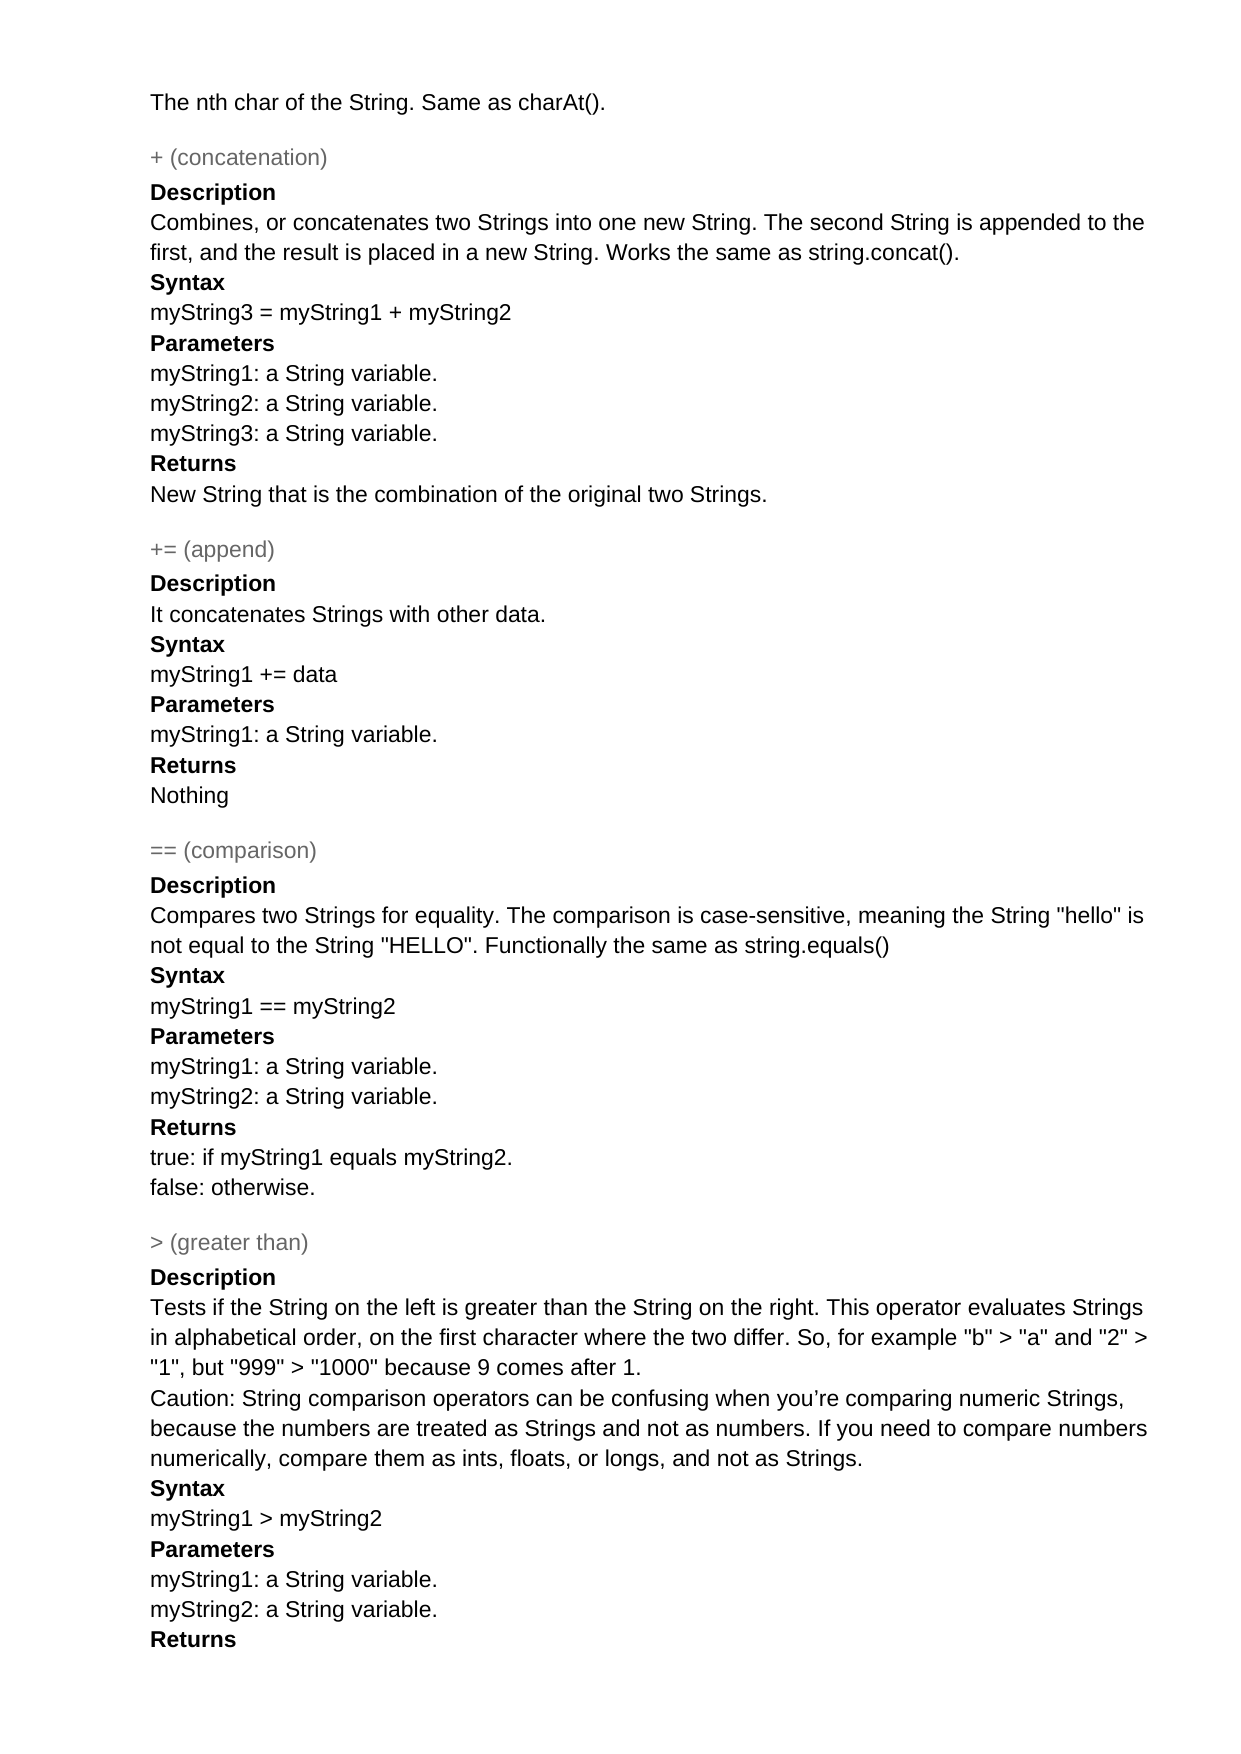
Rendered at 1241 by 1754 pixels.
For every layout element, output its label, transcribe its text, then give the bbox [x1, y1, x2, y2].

text myString1 == myString2 [150, 993, 1152, 1019]
text Combines, or concatenates two Strings into one new String. The second String is appended to the first, and the result is placed in a new String. Works the same as string.concat(). [150, 209, 1152, 265]
text myString1 > myString2 [150, 1505, 1152, 1532]
text Syntax [150, 1475, 1152, 1502]
text Nothing [150, 782, 1152, 808]
subtitle + (concatenation) [150, 144, 1152, 170]
text myString1: a String variable. [150, 1566, 1152, 1592]
text Parameters [150, 329, 1152, 356]
text myString2: a String variable. [150, 390, 1152, 416]
text myString1: a String variable. [150, 721, 1152, 748]
text Caution: String comparison operators can be confusing when you’re comparing numeric Strings, because the numbers are treated as Strings and not as numbers. If you need to compare numbers numerically, compare them as ints, floats, or longs, and not as Strings. [150, 1384, 1152, 1471]
text Tests if the String on the left is greater than the String on the right. This operator evaluates Strings in alphabetical order, on the first character where the two differ. So, for example "b" > "a" and "2" > "1", but "999" > "1000" because 9 comes after 1. [150, 1294, 1152, 1381]
text Compares two Strings for equality. The comparison is case-sensitive, meaning the String "hello" is not equal to the String "HELLO". Functionally the same as string.equals() [150, 902, 1152, 958]
text Syntax [150, 962, 1152, 989]
text Parameters [150, 691, 1152, 718]
text Returns [150, 450, 1152, 477]
text myString1 += data [150, 661, 1152, 687]
subtitle > (greater than) [150, 1229, 1152, 1255]
text Description [150, 1264, 1152, 1290]
text The nth char of the String. Same as charAt(). [150, 88, 1152, 115]
text true: if myString1 equals myString2. [150, 1144, 1152, 1170]
text Parameters [150, 1023, 1152, 1049]
text Description [150, 570, 1152, 597]
text myString2: a String variable. [150, 1083, 1152, 1109]
text Description [150, 872, 1152, 898]
text New String that is the combination of the original two Strings. [150, 481, 1152, 507]
text Returns [150, 752, 1152, 778]
text Syntax [150, 269, 1152, 295]
text myString3: a String variable. [150, 420, 1152, 446]
text Parameters [150, 1536, 1152, 1562]
text Syntax [150, 631, 1152, 657]
text myString1: a String variable. [150, 360, 1152, 386]
text Returns [150, 1113, 1152, 1140]
text myString2: a String variable. [150, 1596, 1152, 1622]
text Returns [150, 1626, 1152, 1653]
text myString1: a String variable. [150, 1053, 1152, 1079]
text Description [150, 178, 1152, 205]
text It concatenates Strings with other data. [150, 601, 1152, 627]
subtitle += (append) [150, 536, 1152, 562]
text myString3 = myString1 + myString2 [150, 299, 1152, 326]
subtitle == (comparison) [150, 837, 1152, 863]
text false: otherwise. [150, 1174, 1152, 1200]
